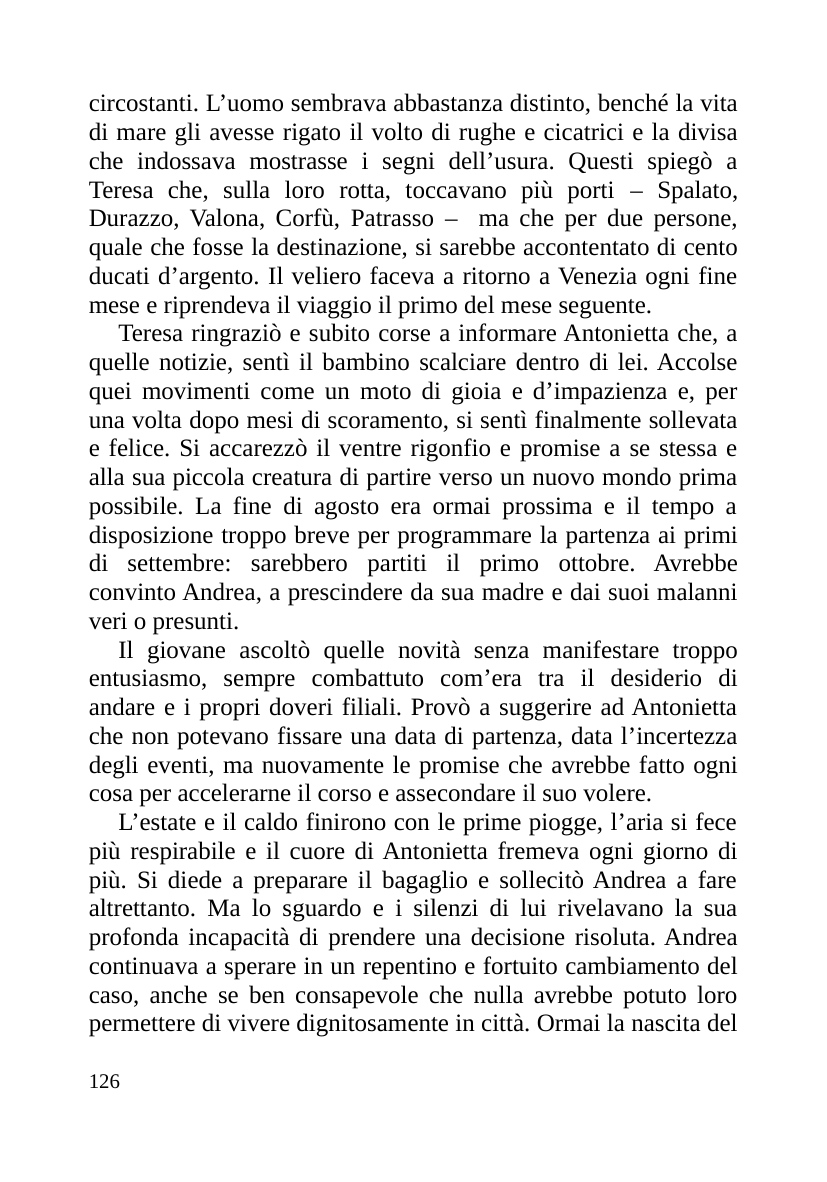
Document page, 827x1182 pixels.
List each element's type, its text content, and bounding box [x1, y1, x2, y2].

text Teresa ringraziò e subito corse a informare Antonietta che, a quelle notizie, sentì il bambino scalciare dentro di lei. Accolse quei movimenti come un moto di gioia e d’impazienza e, per una volta dopo mesi di scoramento, si sentì finalmente sollevata e felice. Si accarezzò il ventre rigonfio e promise a se stessa e alla sua piccola creatura di partire verso un nuovo mondo prima possibile. La fine di agosto era ormai prossima e il tempo a disposizione troppo breve per programmare la partenza ai primi di settembre: sarebbero partiti il primo ottobre. Avrebbe convinto Andrea, a prescindere da sua madre e dai suoi malanni veri o presunti. [88, 318, 738, 635]
text L’estate e il caldo finirono con le prime piogge, l’aria si fece più respirabile e il cuore di Antonietta fremeva ogni giorno di più. Si diede a preparare il bagaglio e sollecitò Andrea a fare altrettanto. Ma lo sguardo e i silenzi di lui rivelavano la sua profonda incapacità di prendere una decisione risoluta. Andrea continuava a sperare in un repentino e fortuito cambiamento del caso, anche se ben consapevole che nulla avrebbe potuto loro permettere di vivere dignitosamente in città. Ormai la nascita del [88, 807, 738, 1037]
text circostanti. L’uomo sembrava abbastanza distinto, benché la vita di mare gli avesse rigato il volto di rughe e cicatrici e la divisa che indossava mostrasse i segni dell’usura. Questi spiegò a Teresa che, sulla loro rotta, toccavano più porti – Spalato, Durazzo, Valona, Corfù, Patrasso – ma che per due persone, quale che fosse la destinazione, si sarebbe accontentato di cento ducati d’argento. Il veliero faceva a ritorno a Venezia ogni fine mese e riprendeva il viaggio il primo del mese seguente. [88, 88, 738, 318]
text Il giovane ascoltò quelle novità senza manifestare troppo entusiasmo, sempre combattuto com’era tra il desiderio di andare e i propri doveri filiali. Provò a suggerire ad Antonietta che non potevano fissare una data di partenza, data l’incertezza degli eventi, ma nuovamente le promise che avrebbe fatto ogni cosa per accelerarne il corso e assecondare il suo volere. [88, 635, 738, 807]
